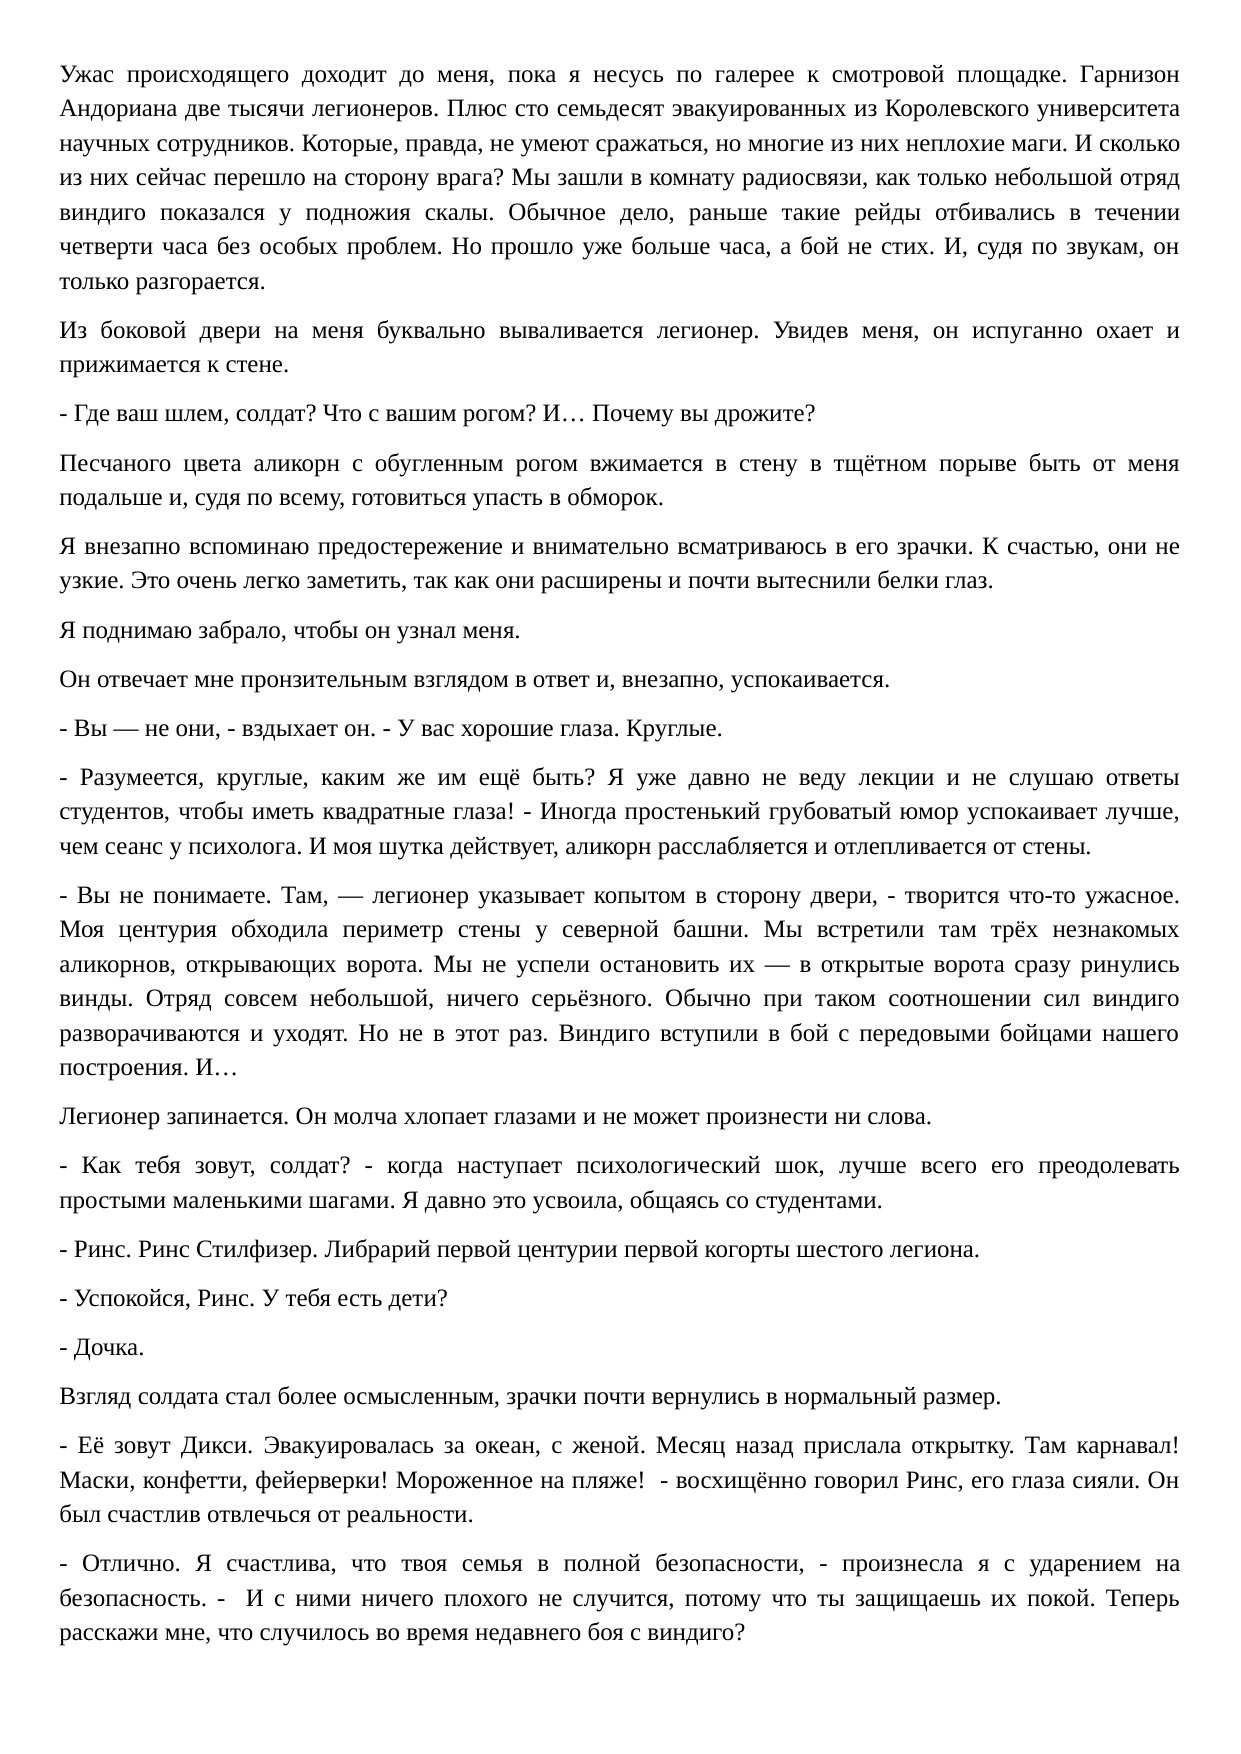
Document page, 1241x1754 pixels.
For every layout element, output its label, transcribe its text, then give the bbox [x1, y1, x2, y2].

text - Как тебя зовут, солдат? - когда наступает психологический шок, лучше всего его преодолевать простыми маленькими шагами. Я давно это усвоила, общаясь со студентами. [59, 1150, 1181, 1214]
text - Отлично. Я счастлива, что твоя семья в полной безопасности, - произнесла я с ударением на безопасность. - И с ними ничего плохого не случится, потому что ты защищаешь их покой. Теперь расскажи мне, что случилось во время недавнего боя с виндиго? [59, 1548, 1181, 1646]
text Взгляд солдата стал более осмысленным, зрачки почти вернулись в нормальный размер. [59, 1381, 1181, 1410]
text Он отвечает мне пронзительным взглядом в ответ и, внезапно, успокаивается. [59, 664, 1181, 692]
text - Её зовут Дикси. Эвакуировалась за океан, с женой. Месяц назад прислала открытку. Там карнавал! Маски, конфетти, фейерверки! Мороженное на пляже! - восхищённо говорил Ринс, его глаза сияли. Он был счастлив отвлечься от реальности. [59, 1430, 1181, 1528]
text - Дочка. [59, 1332, 1181, 1361]
text - Вы — не они, - вздыхает он. - У вас хорошие глаза. Круглые. [59, 713, 1181, 742]
text Я поднимаю забрало, чтобы он узнал меня. [59, 615, 1181, 643]
text Песчаного цвета аликорн с обугленным рогом вжимается в стену в тщётном порыве быть от меня подальше и, судя по всему, готовиться упасть в обморок. [59, 448, 1181, 511]
text Из боковой двери на меня буквально вываливается легионер. Увидев меня, он испуганно охает и прижимается к стене. [59, 315, 1181, 378]
text - Где ваш шлем, солдат? Что с вашим рогом? И… Почему вы дрожите? [59, 398, 1181, 427]
text - Ринс. Ринс Стилфизер. Либрарий первой центурии первой когорты шестого легиона. [59, 1234, 1181, 1263]
text Ужас происходящего доходит до меня, пока я несусь по галерее к смотровой площадке. Гарнизон Андориана две тысячи легионеров. Плюс сто семьдесят эвакуированных из Королевского университета научных сотрудников. Которые, правда, не умеют сражаться, но многие из них неплохие маги. И сколько из них сейчас перешло на сторону врага? Мы зашли в комнату радиосвязи, как только небольшой отряд виндиго показался у подножия скалы. Обычное дело, раньше такие рейды отбивались в течении четверти часа без особых проблем. Но прошло уже больше часа, а бой не стих. И, судя по звукам, он только разгорается. [59, 59, 1181, 295]
text Легионер запинается. Он молча хлопает глазами и не может произнести ни слова. [59, 1101, 1181, 1130]
text Я внезапно вспоминаю предостережение и внимательно всматриваюсь в его зрачки. К счастью, они не узкие. Это очень легко заметить, так как они расширены и почти вытеснили белки глаз. [59, 531, 1181, 594]
text - Вы не понимаете. Там, — легионер указывает копытом в сторону двери, - творится что-то ужасное. Моя центурия обходила периметр стены у северной башни. Мы встретили там трёх незнакомых аликорнов, открывающих ворота. Мы не успели остановить их — в открытые ворота сразу ринулись винды. Отряд совсем небольшой, ничего серьёзного. Обычно при таком соотношении сил виндиго разворачиваются и уходят. Но не в этот раз. Виндиго вступили в бой с передовыми бойцами нашего построения. И… [59, 880, 1181, 1081]
text - Разумеется, круглые, каким же им ещё быть? Я уже давно не веду лекции и не слушаю ответы студентов, чтобы иметь квадратные глаза! - Иногда простенький грубоватый юмор успокаивает лучше, чем сеанс у психолога. И моя шутка действует, аликорн расслабляется и отлепливается от стены. [59, 762, 1181, 859]
text - Успокойся, Ринс. У тебя есть дети? [59, 1283, 1181, 1312]
